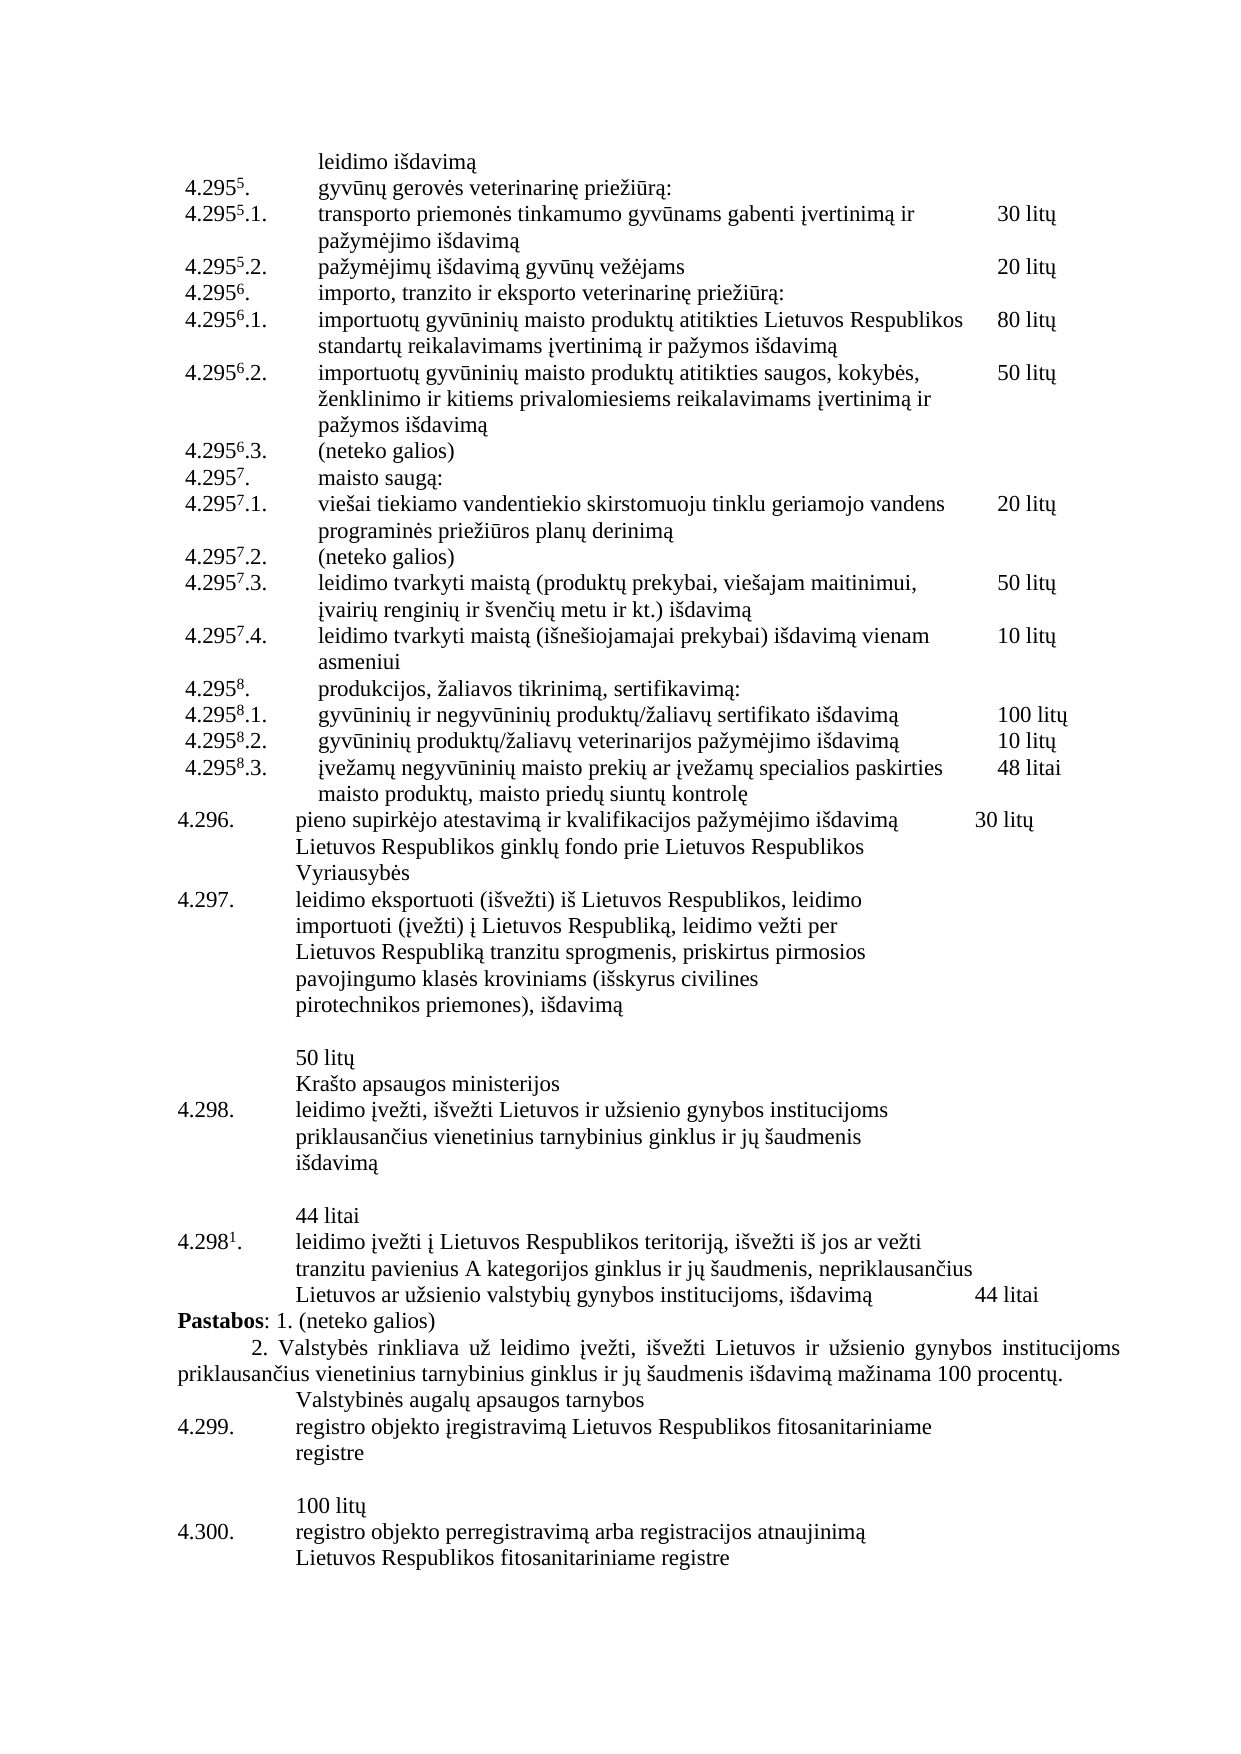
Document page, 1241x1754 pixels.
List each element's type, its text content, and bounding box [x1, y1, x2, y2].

table_cell 20 litų [986, 490, 1148, 543]
table_cell 80 litų [986, 306, 1148, 358]
table_cell (neteko galios) [307, 438, 986, 464]
text pavojingumo klasės kroviniams (išskyrus civilines [177, 965, 1122, 991]
table_cell 48 litai [986, 754, 1148, 807]
table_cell [986, 675, 1148, 701]
table_cell maisto saugą: [307, 464, 986, 490]
table_cell 4.2957. [174, 464, 307, 490]
table_cell 4.2957.2. [174, 543, 307, 569]
table_cell 4.2956.1. [174, 306, 307, 358]
table_cell 10 litų [986, 622, 1148, 675]
table_cell transporto priemonės tinkamumo gyvūnams gabenti įvertinimą ir pažymėjimo išdavimą [307, 200, 986, 253]
text 4.299. registro objekto įregistravimą Lietuvos Respublikos fitosanitariniame registre 100 litų [177, 1413, 945, 1518]
table_cell 4.2957.1. [174, 490, 307, 543]
text Lietuvos Respubliką tranzitu sprogmenis, priskirtus pirmosios [177, 938, 1122, 965]
text Pastabos: 1. (neteko galios) [177, 1307, 1122, 1334]
table_cell 4.2958. [174, 675, 307, 701]
table_cell 4.2955.1. [174, 200, 307, 253]
text 4.297. leidimo eksportuoti (išvežti) iš Lietuvos Respublikos, leidimo [177, 886, 1122, 912]
text 4.300. registro objekto perregistravimą arba registracijos atnaujinimą Lietuvos Respublikos fitosanitariniame registre [177, 1518, 945, 1571]
table_cell 4.2956. [174, 280, 307, 306]
text 2. Valstybės rinkliava už leidimo įvežti, išvežti Lietuvos ir užsienio gynybos institucijoms priklausančius vienetinius tarnybinius ginklus ir jų šaudmenis išdavimą mažinama 100 procentų. [177, 1334, 1122, 1386]
text importuoti (įvežti) į Lietuvos Respubliką, leidimo vežti per [177, 912, 1122, 938]
table_cell 10 litų [986, 728, 1148, 754]
table_cell [174, 148, 307, 174]
table_cell [986, 280, 1148, 306]
text pirotechnikos priemones), išdavimą 50 litų [295, 991, 945, 1070]
table_cell importuotų gyvūninių maisto produktų atitikties Lietuvos Respublikos standartų reikalavimams įvertinimą ir pažymos išdavimą [307, 306, 986, 358]
table_cell 30 litų [986, 200, 1148, 253]
text 4.296. pieno supirkėjo atestavimą ir kvalifikacijos pažymėjimo išdavimą 30 litų [177, 807, 1122, 833]
table_cell 20 litų [986, 253, 1148, 279]
text Valstybinės augalų apsaugos tarnybos [177, 1386, 945, 1413]
table_cell 50 litų [986, 359, 1148, 438]
text Krašto apsaugos ministerijos [177, 1070, 945, 1096]
table_cell 4.2958.1. [174, 701, 307, 727]
text 4.2981. leidimo įvežti į Lietuvos Respublikos teritoriją, išvežti iš jos ar vežti tranzitu pavienius A kategorijos ginklus ir jų šaudmenis, nepriklausančius [177, 1228, 1122, 1281]
table_cell (neteko galios) [307, 543, 986, 569]
table_cell leidimo išdavimą [307, 148, 986, 174]
table_cell 4.2958.2. [174, 728, 307, 754]
table_cell gyvūnų gerovės veterinarinę priežiūrą: [307, 174, 986, 200]
table_cell 50 litų [986, 569, 1148, 622]
table_cell leidimo tvarkyti maistą (produktų prekybai, viešajam maitinimui, įvairių renginių ir švenčių metu ir kt.) išdavimą [307, 569, 986, 622]
table_cell įvežamų negyvūninių maisto prekių ar įvežamų specialios paskirties maisto produktų, maisto priedų siuntų kontrolę [307, 754, 986, 807]
text Lietuvos ar užsienio valstybių gynybos institucijoms, išdavimą 44 litai [177, 1281, 1122, 1307]
table_cell [986, 174, 1148, 200]
table_cell pažymėjimų išdavimą gyvūnų vežėjams [307, 253, 986, 279]
text Lietuvos Respublikos ginklų fondo prie Lietuvos Respublikos Vyriausybės [177, 833, 945, 886]
table_cell 4.2955. [174, 174, 307, 200]
table_cell 100 litų [986, 701, 1148, 727]
table_cell gyvūninių produktų/žaliavų veterinarijos pažymėjimo išdavimą [307, 728, 986, 754]
table_cell importuotų gyvūninių maisto produktų atitikties saugos, kokybės, ženklinimo ir kitiems privalomiesiems reikalavimams įvertinimą ir pažymos išdavimą [307, 359, 986, 438]
table_cell gyvūninių ir negyvūninių produktų/žaliavų sertifikato išdavimą [307, 701, 986, 727]
table_cell 4.2956.3. [174, 438, 307, 464]
table_cell leidimo tvarkyti maistą (išnešiojamajai prekybai) išdavimą vienam asmeniui [307, 622, 986, 675]
table_cell 4.2957.3. [174, 569, 307, 622]
table_cell viešai tiekiamo vandentiekio skirstomuoju tinklu geriamojo vandens programinės priežiūros planų derinimą [307, 490, 986, 543]
table_cell importo, tranzito ir eksporto veterinarinę priežiūrą: [307, 280, 986, 306]
table_cell 4.2958.3. [174, 754, 307, 807]
table_cell 4.2957.4. [174, 622, 307, 675]
text 4.298. leidimo įvežti, išvežti Lietuvos ir užsienio gynybos institucijoms priklausančius vienetinius tarnybinius ginklus ir jų šaudmenis išdavimą 44 litai [177, 1096, 945, 1228]
table_cell [986, 148, 1148, 174]
table_cell [986, 464, 1148, 490]
table_cell [986, 543, 1148, 569]
table_cell 4.2955.2. [174, 253, 307, 279]
table_cell produkcijos, žaliavos tikrinimą, sertifikavimą: [307, 675, 986, 701]
table_cell 4.2956.2. [174, 359, 307, 438]
table_cell [986, 438, 1148, 464]
